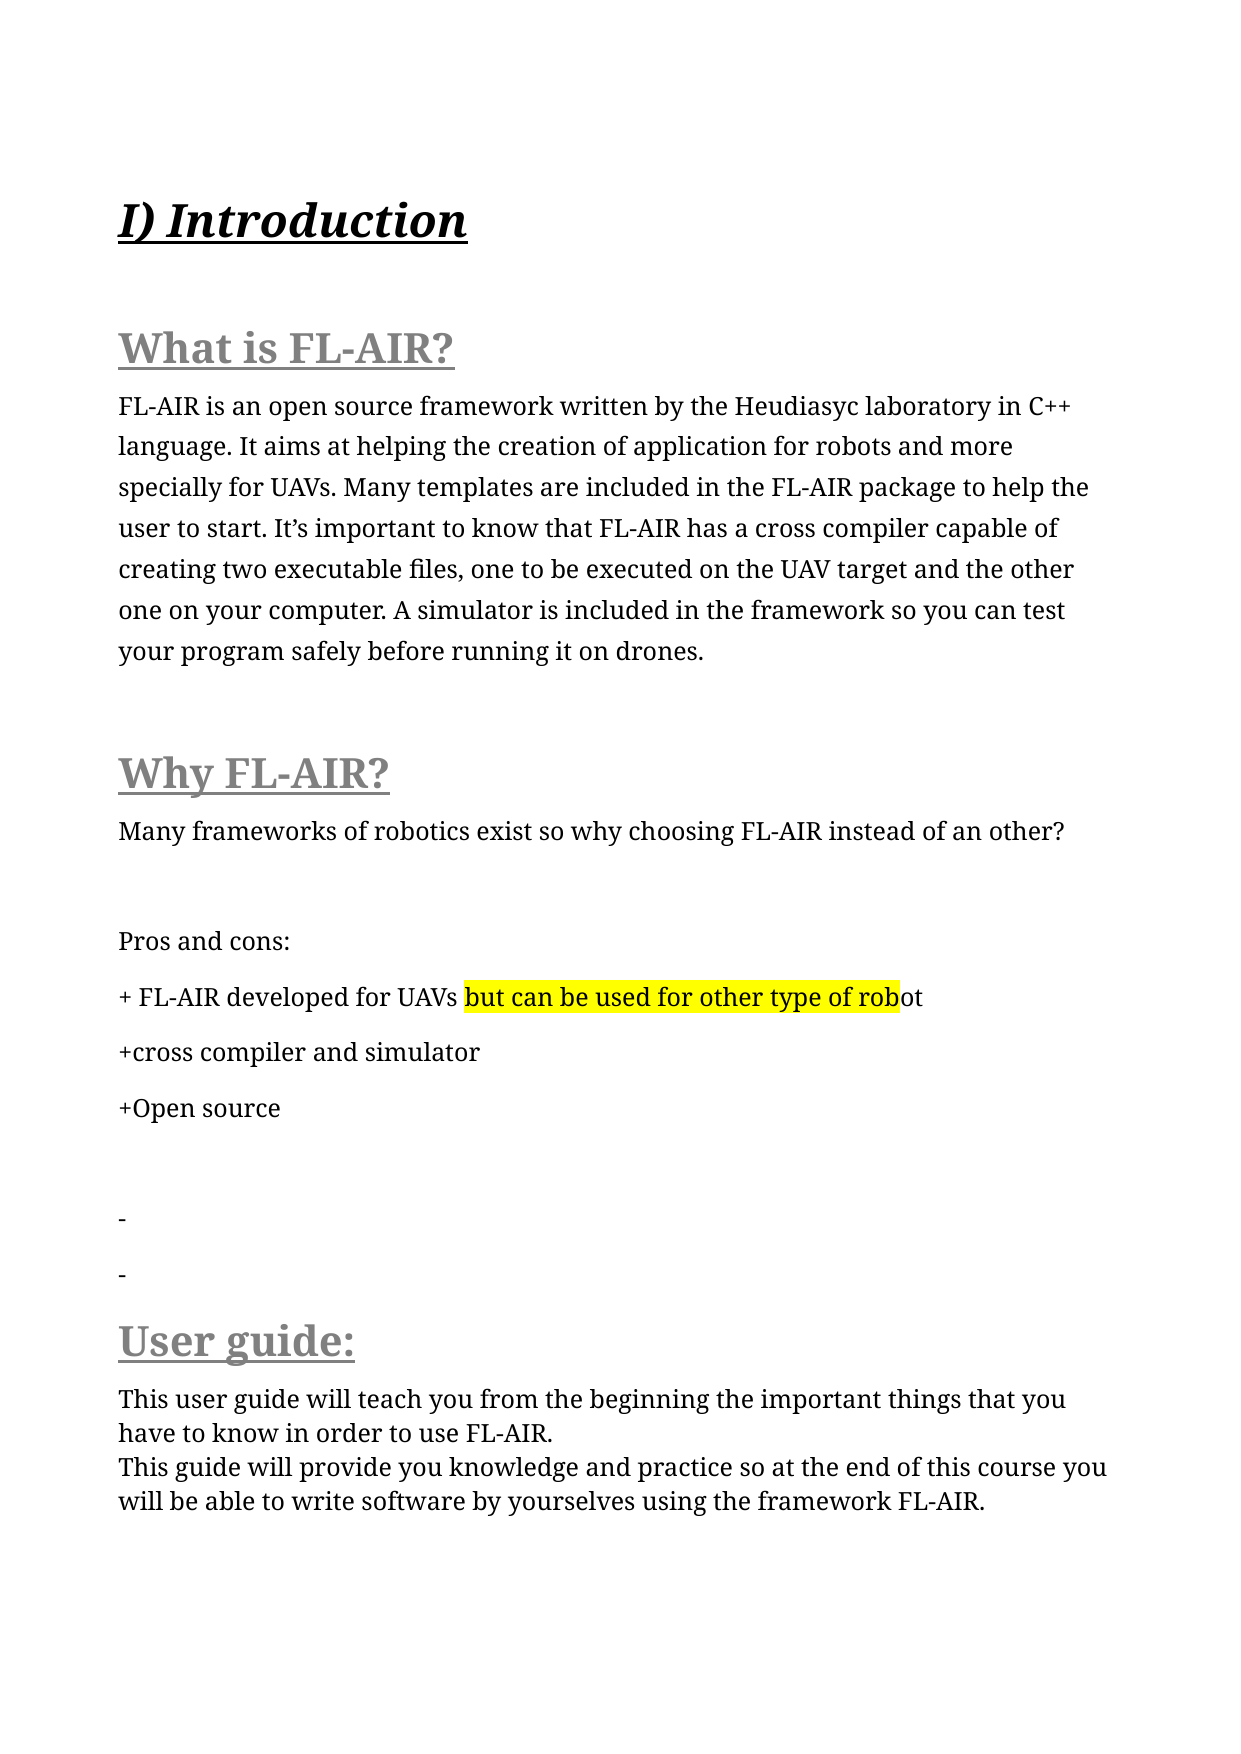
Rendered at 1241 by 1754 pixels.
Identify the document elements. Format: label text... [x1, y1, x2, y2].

text Many frameworks of robotics exist so why choosing FL-AIR instead of an other? [118, 813, 1122, 847]
text This user guide will teach you from the beginning the important things that you have to know in order to use FL-AIR. [118, 1381, 1122, 1449]
text Pros and cons: [118, 924, 1122, 958]
subtitle User guide: [118, 1312, 1122, 1369]
text + FL-AIR developed for UAVs but can be used for other type of robot [118, 979, 1122, 1013]
subtitle What is FL-AIR? [118, 319, 1122, 376]
text This guide will provide you knowledge and practice so at the end of this course you will be able to write software by yourselves using the framework FL-AIR. [118, 1449, 1122, 1517]
text +cross compiler and simulator [118, 1035, 1122, 1069]
text +Open source [118, 1090, 1122, 1124]
text - [118, 1257, 1122, 1291]
subtitle Why FL-AIR? [118, 744, 1122, 801]
subtitle I) Introduction [118, 188, 1122, 251]
text - [118, 1201, 1122, 1235]
text FL-AIR is an open source framework written by the Heudiasyc laboratory in C++ language. It aims at helping the creation of application for robots and more specially for UAVs. Many templates are included in the FL-AIR package to help the user to start. It’s important to know that FL-AIR has a cross compiler capable of creating two executable files, one to be executed on the UAV target and the other one on your computer. A simulator is included in the framework so you can test your program safely before running it on drones. [118, 388, 1122, 667]
